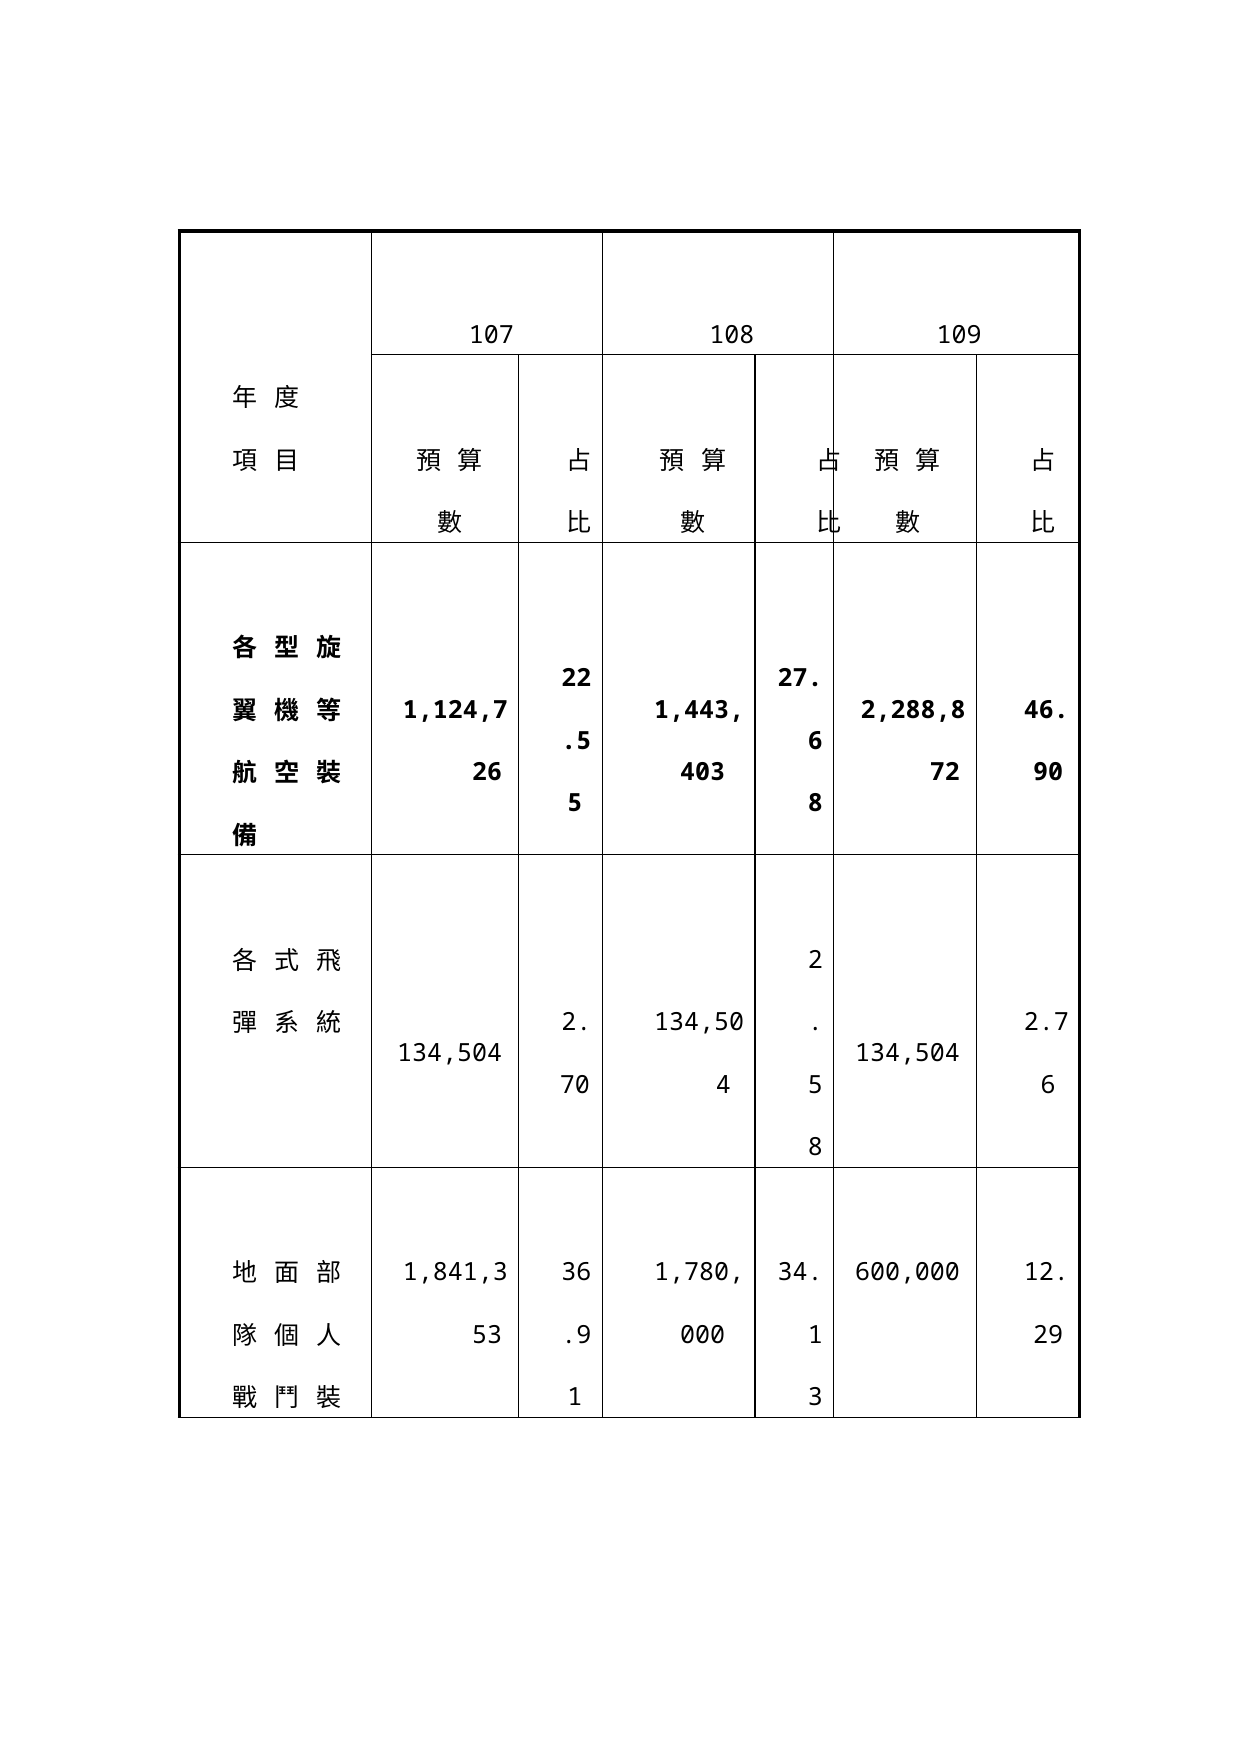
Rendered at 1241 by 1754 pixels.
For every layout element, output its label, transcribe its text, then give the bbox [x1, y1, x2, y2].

table_header 年度 項目 [181, 233, 371, 542]
table_cell 134,504 [372, 855, 518, 1167]
table_cell 134,504 [603, 855, 754, 1167]
table_header 107 [372, 233, 602, 354]
table_cell 22.55 [519, 543, 602, 854]
table_cell 1,124,726 [372, 543, 518, 854]
table_cell 2.58 [756, 855, 833, 1167]
table_cell 2.70 [519, 855, 602, 1167]
table_cell 2,288,872 [834, 543, 976, 854]
table_cell 1,841,353 [372, 1168, 518, 1417]
table_cell 36.91 [519, 1168, 602, 1417]
table_cell 34.13 [756, 1168, 833, 1417]
table_cell 預算數 [834, 355, 976, 542]
table_cell 地面部隊個人戰鬥裝 [181, 1168, 371, 1417]
table_cell 占比 [519, 355, 602, 542]
table_cell 占比 [756, 355, 833, 542]
table_cell 預算數 [372, 355, 518, 542]
table_header 109 [834, 233, 1078, 354]
table_cell 占比 [977, 355, 1078, 542]
table_cell 134,504 [834, 855, 976, 1167]
table_header 108 [603, 233, 833, 354]
table_cell 1,443,403 [603, 543, 754, 854]
table_cell 12.29 [977, 1168, 1078, 1417]
table_cell 1,780,000 [603, 1168, 754, 1417]
table_cell 各式飛彈系統 [181, 855, 371, 1167]
table_cell 各型旋翼機等航空裝備 [181, 543, 371, 854]
table_cell 46.90 [977, 543, 1078, 854]
table_cell 預算數 [603, 355, 754, 542]
table_cell 600,000 [834, 1168, 976, 1417]
table_cell 27.68 [756, 543, 833, 854]
table_cell 2.76 [977, 855, 1078, 1167]
